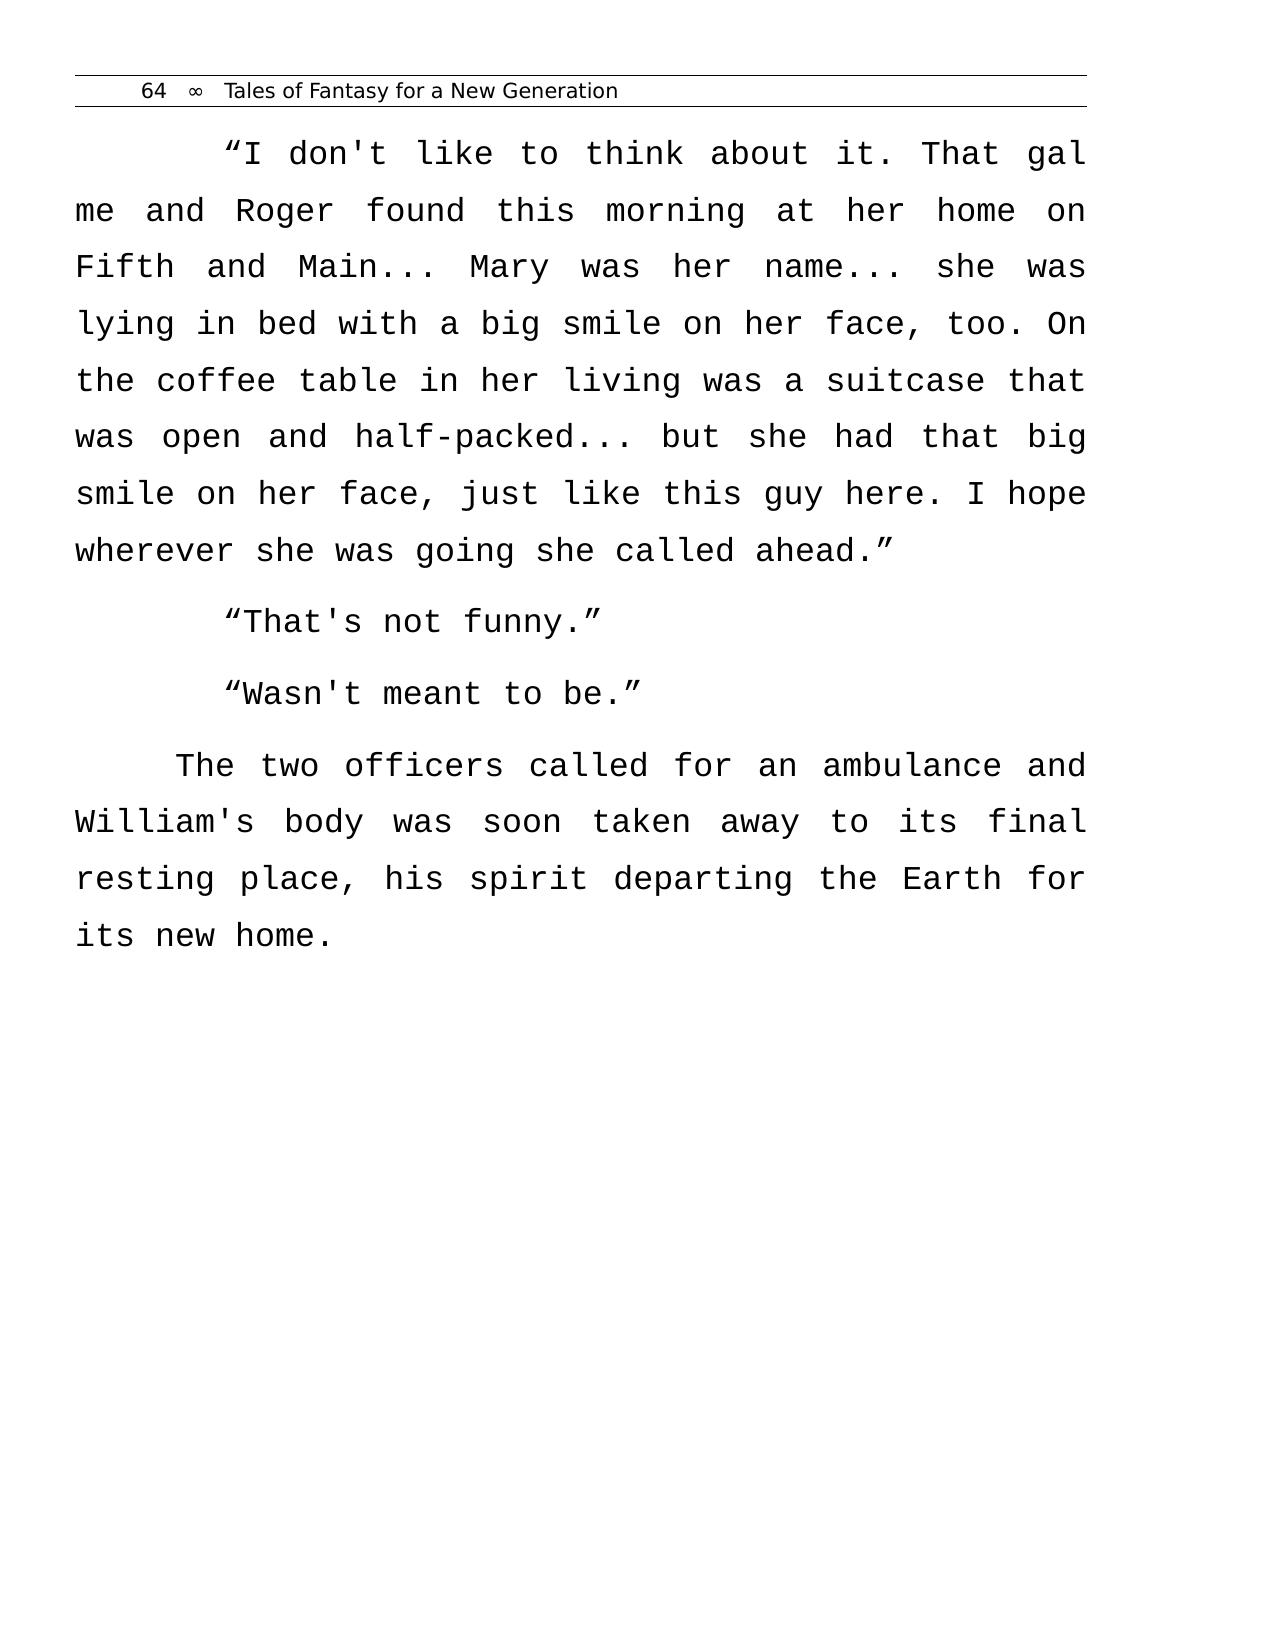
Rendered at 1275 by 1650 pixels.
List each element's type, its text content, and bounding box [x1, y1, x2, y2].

text The two officers called for an ambulance and William's body was soon taken away to its final resting place, his spirit departing the Earth for its new home. [75, 748, 1087, 956]
text “I don't like to think about it. That gal me and Roger found this morning at her home on Fifth and Main... Mary was her name... she was lying in bed with a big smile on her face, too. On the coffee table in her living was a suitcase that was open and half-packed... but she had that big smile on her face, just like this guy here. I hope wherever she was going she called ahead.” [75, 137, 1087, 571]
text “Wasn't meant to be.” [75, 677, 1087, 714]
text “That's not funny.” [75, 605, 1087, 643]
